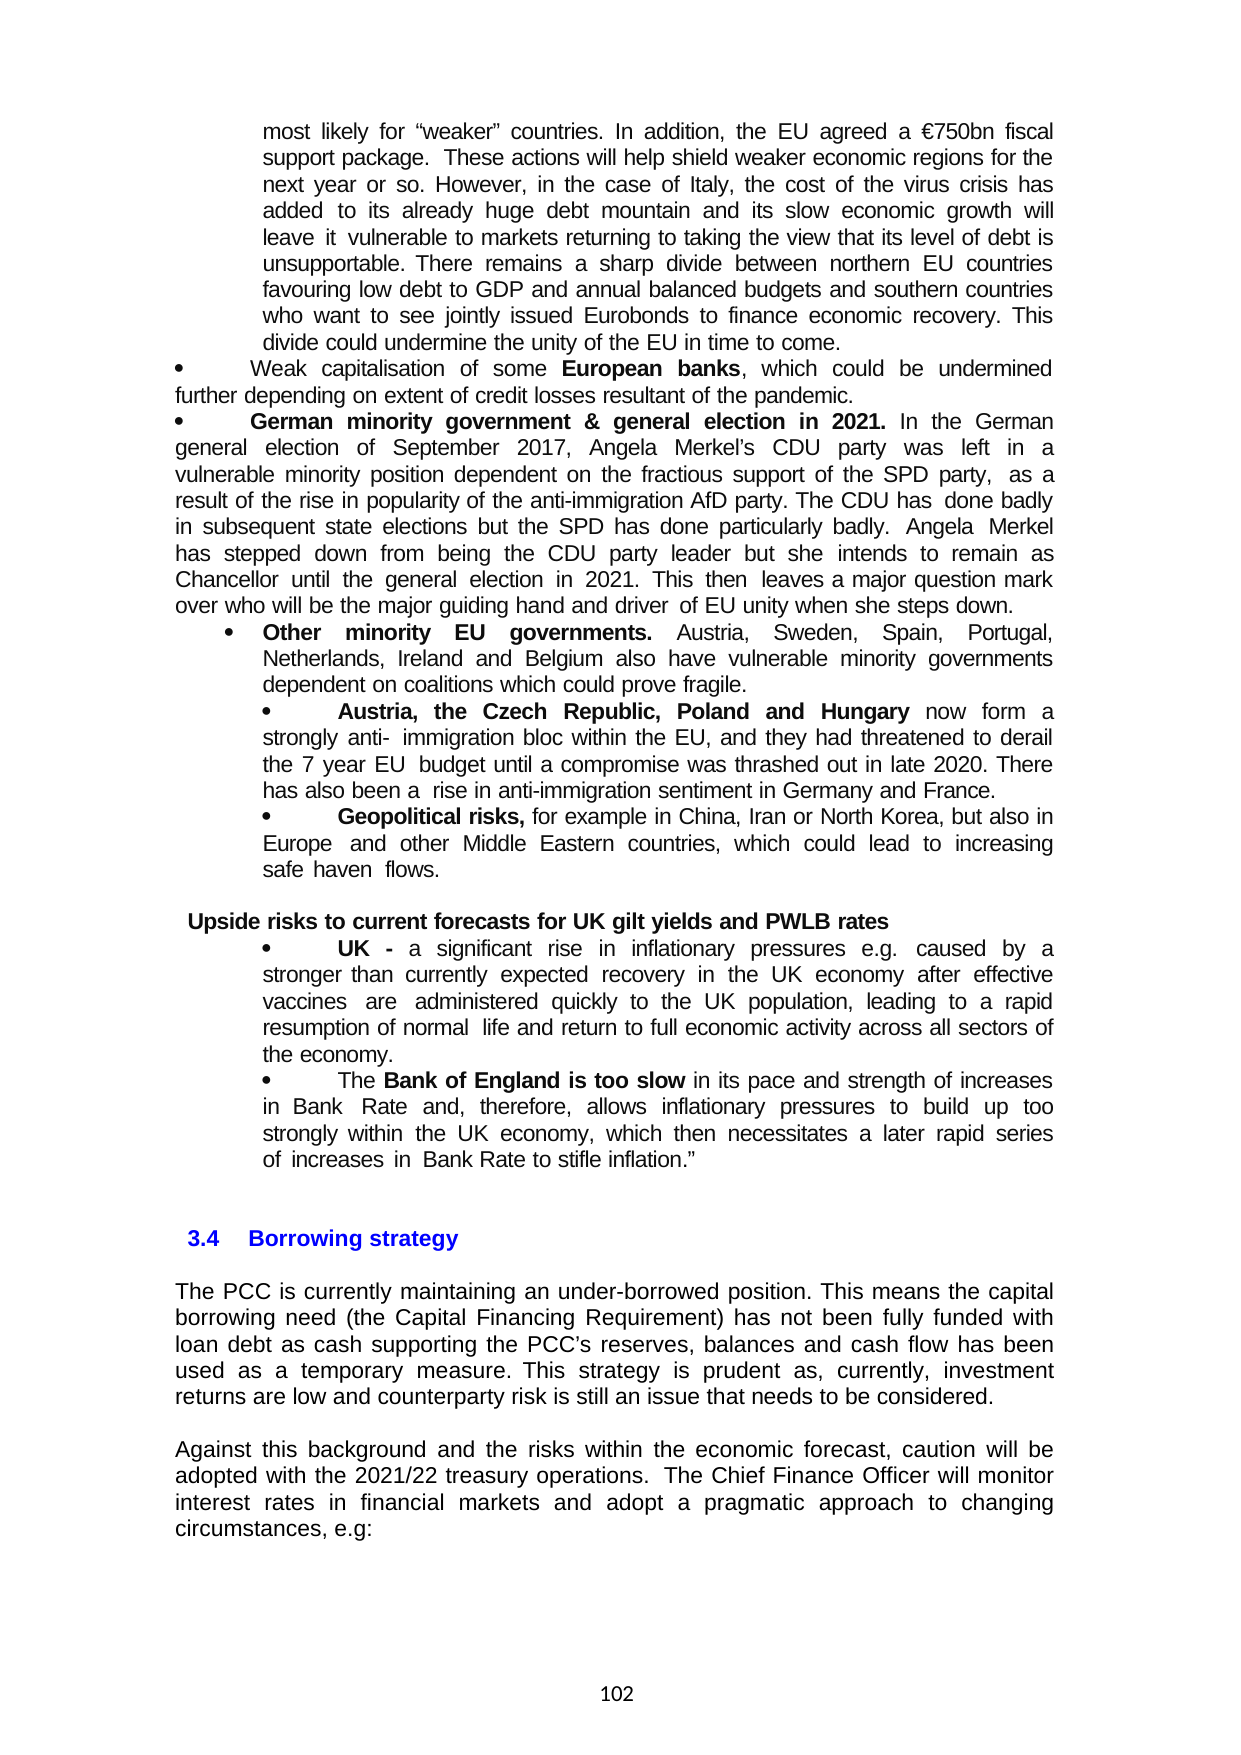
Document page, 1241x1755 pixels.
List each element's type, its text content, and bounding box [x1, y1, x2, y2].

subtitle Upside risks to current forecasts for UK gilt yields and PWLB rates [187, 909, 1066, 935]
text The PCC is currently maintaining an under-borrowed position. This means the capital borrowing need (the Capital Financing Requirement) has not been fully funded with loan debt as cash supporting the PCC’s reserves, balances and cash flow has been used as a temporary measure. This strategy is prudent as, currently, investment returns are low and counterparty risk is still an issue that needs to be considered. [175, 1278, 1054, 1409]
text most likely for “weaker” countries. In addition, the EU agreed a €750bn fiscal support package. These actions will help shield weaker economic regions for the next year or so. However, in the case of Italy, the cost of the virus crisis has added to its already huge debt mountain and its slow economic growth will leave it vulnerable to markets returning to taking the view that its level of debt is unsupportable. There remains a sharp divide between northern EU countries favouring low debt to GDP and annual balanced budgets and southern countries who want to see jointly issued Eurobonds to finance economic recovery. This divide could undermine the unity of the EU in time to come. [262, 118, 1054, 355]
list UK - a significant rise in inflationary pressures e.g. caused by a stronger than currently expected recovery in the UK economy after effective vaccines are administered quickly to the UK population, leading to a rapid resumption of normal life and return to full economic activity across all sectors of the economy. [262, 935, 1054, 1067]
list The Bank of England is too slow in its pace and strength of increases in Bank Rate and, therefore, allows inflationary pressures to build up too strongly within the UK economy, which then necessitates a later rapid series of increases in Bank Rate to stifle inflation.” [262, 1067, 1054, 1172]
list Geopolitical risks, for example in China, Iran or North Korea, but also in Europe and other Middle Eastern countries, which could lead to increasing safe haven flows. [262, 803, 1054, 882]
list Weak capitalisation of some European banks, which could be undermined further depending on extent of credit losses resultant of the pandemic. [175, 355, 1054, 408]
subtitle Borrowing strategy [187, 1225, 1066, 1252]
list Austria, the Czech Republic, Poland and Hungary now form a strongly anti- immigration bloc within the EU, and they had threatened to derail the 7 year EU budget until a compromise was thrashed out in late 2020. There has also been a rise in anti-immigration sentiment in Germany and France. [262, 698, 1054, 803]
list German minority government & general election in 2021. In the German general election of September 2017, Angela Merkel’s CDU party was left in a vulnerable minority position dependent on the fractious support of the SPD party, as a result of the rise in popularity of the anti-immigration AfD party. The CDU has done badly in subsequent state elections but the SPD has done particularly badly. Angela Merkel has stepped down from being the CDU party leader but she intends to remain as Chancellor until the general election in 2021. This then leaves a major question mark over who will be the major guiding hand and driver of EU unity when she steps down. [175, 408, 1054, 619]
text Against this background and the risks within the economic forecast, caution will be adopted with the 2021/22 treasury operations. The Chief Finance Officer will monitor interest rates in financial markets and adopt a pragmatic approach to changing circumstances, e.g: [175, 1436, 1054, 1541]
list Other minority EU governments. Austria, Sweden, Spain, Portugal, Netherlands, Ireland and Belgium also have vulnerable minority governments dependent on coalitions which could prove fragile. [225, 619, 1054, 698]
